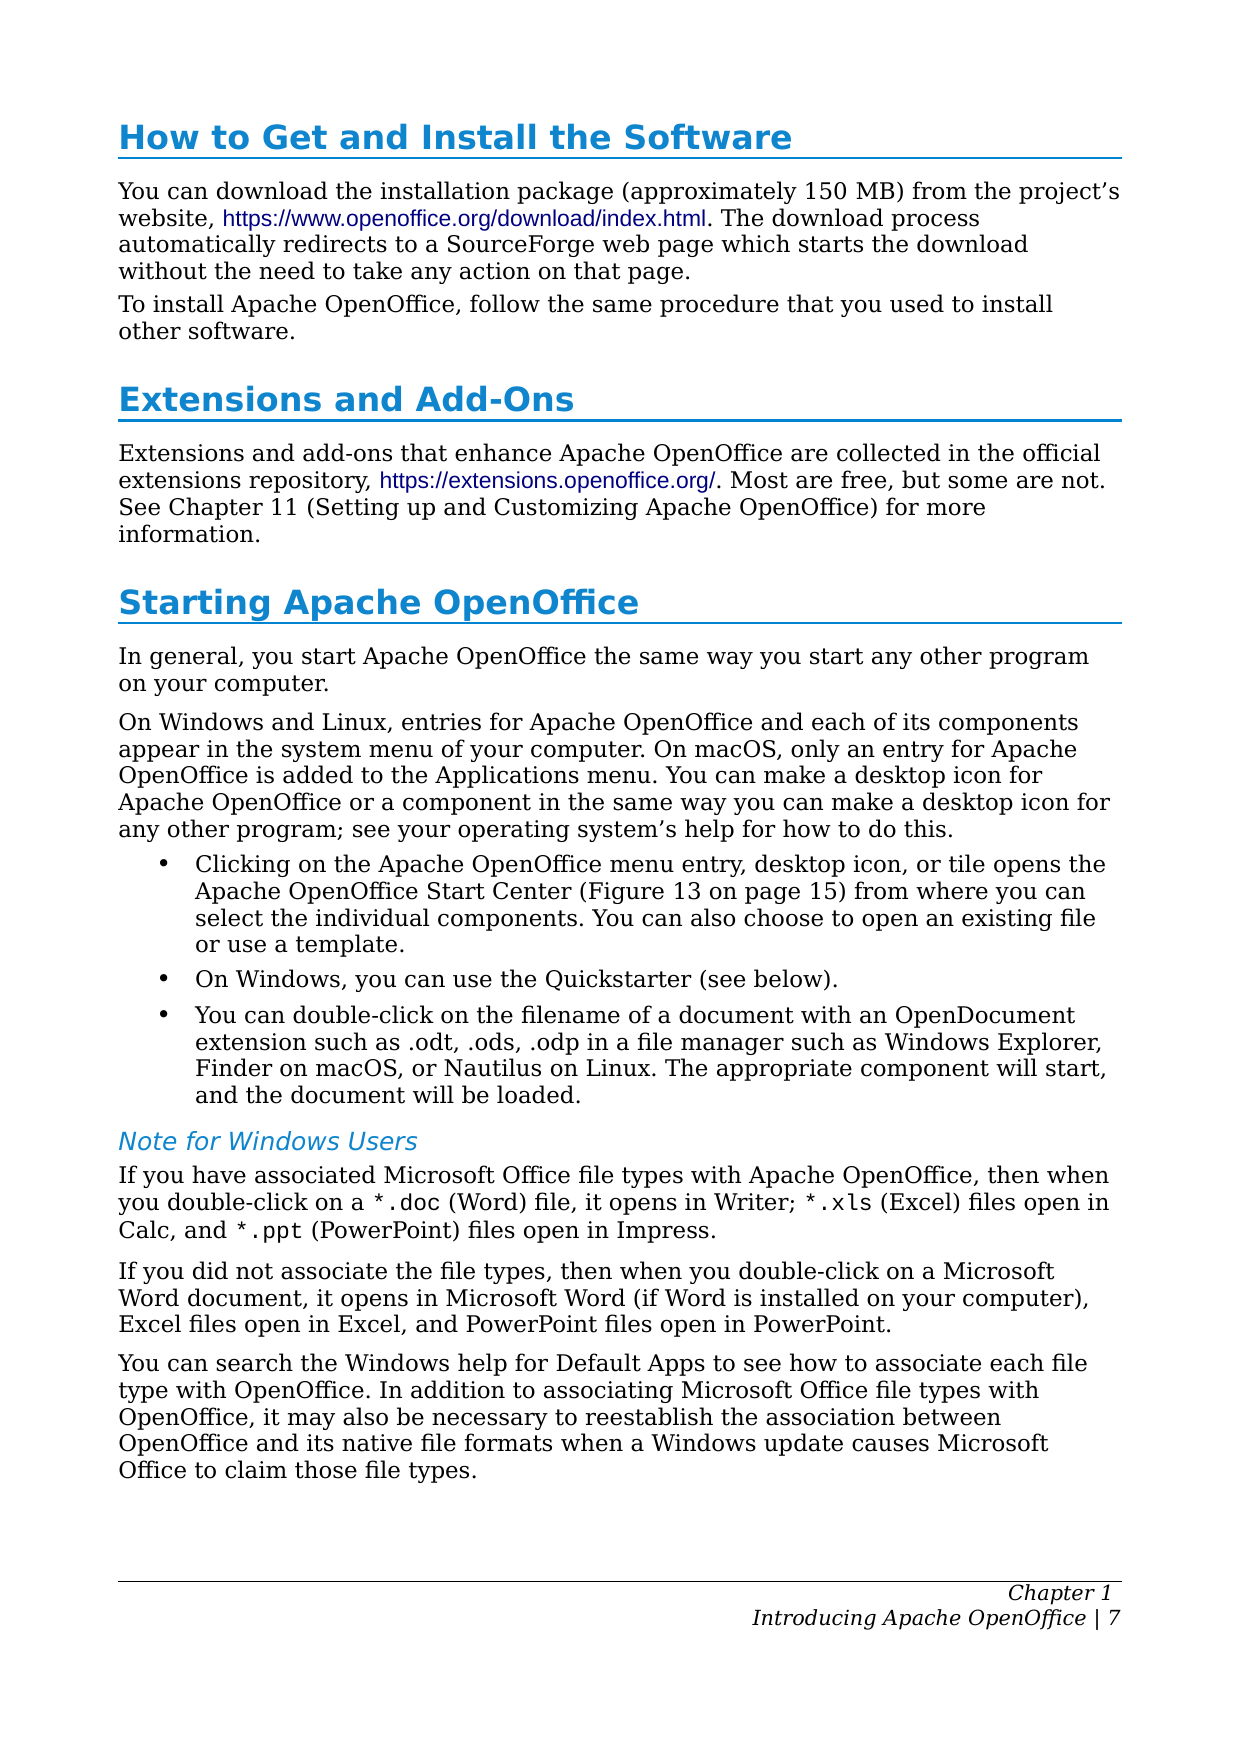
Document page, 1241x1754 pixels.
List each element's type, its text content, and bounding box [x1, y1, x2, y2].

list Clicking on the Apache OpenOffice menu entry, desktop icon, or tile opens the Apache OpenOffice Start Center (Figure 13 on page 15) from where you can select the individual components. You can also choose to open an existing file or use a template. [156, 849, 1122, 958]
list On Windows, you can use the Quickstarter (see below). [156, 964, 1122, 993]
list You can double-click on the filename of a document with an OpenDocument extension such as .odt, .ods, .odp in a file manager such as Windows Explorer, Finder on macOS, or Nautilus on Linux. The appropriate component will start, and the document will be loaded. [156, 1000, 1122, 1109]
subtitle Starting Apache OpenOffice [118, 583, 1122, 622]
text If you have associated Microsoft Office file types with Apache OpenOffice, then when you double-click on a *.doc (Word) file, it opens in Writer; *.xls (Excel) files open in Calc, and *.ppt (PowerPoint) files open in Impress. [118, 1163, 1122, 1246]
text To install Apache OpenOffice, follow the same procedure that you used to install other software. [118, 291, 1122, 344]
list On Windows and Linux, entries for Apache OpenOffice and each of its components appear in the system menu of your computer. On macOS, only an entry for Apache OpenOffice is added to the Applications menu. You can make a desktop icon for Apache OpenOffice or a component in the same way you can make a desktop icon for any other program; see your operating system’s help for how to do this. [118, 709, 1122, 842]
text In general, you start Apache OpenOffice the same way you start any other program on your computer. [118, 643, 1122, 697]
text You can search the Windows help for Default Apps to see how to associate each file type with OpenOffice. In addition to associating Microsoft Office file types with OpenOffice, it may also be necessary to reestablish the association between OpenOffice and its native file formats when a Windows update causes Microsoft Office to claim those file types. [118, 1351, 1122, 1484]
list You can download the installation package (approximately 150 MB) from the project’s website, https://www.openoffice.org/download/index.html. The download process automatically redirects to a SourceForge web page which starts the download without the need to take any action on that page. [118, 178, 1122, 285]
subtitle Note for Windows Users [118, 1127, 1122, 1156]
text If you did not associate the file types, then when you double-click on a Microsoft Word document, it opens in Microsoft Word (if Word is installed on your computer), Excel files open in Excel, and PowerPoint files open in PowerPoint. [118, 1258, 1122, 1338]
subtitle How to Get and Install the Software [118, 118, 1122, 157]
text Extensions and add-ons that enhance Apache OpenOffice are collected in the official extensions repository, https://extensions.openoffice.org/. Most are free, but some are not. See Chapter 11 (Setting up and Customizing Apache OpenOffice) for more information. [118, 441, 1122, 547]
subtitle Extensions and Add-Ons [118, 381, 1122, 419]
